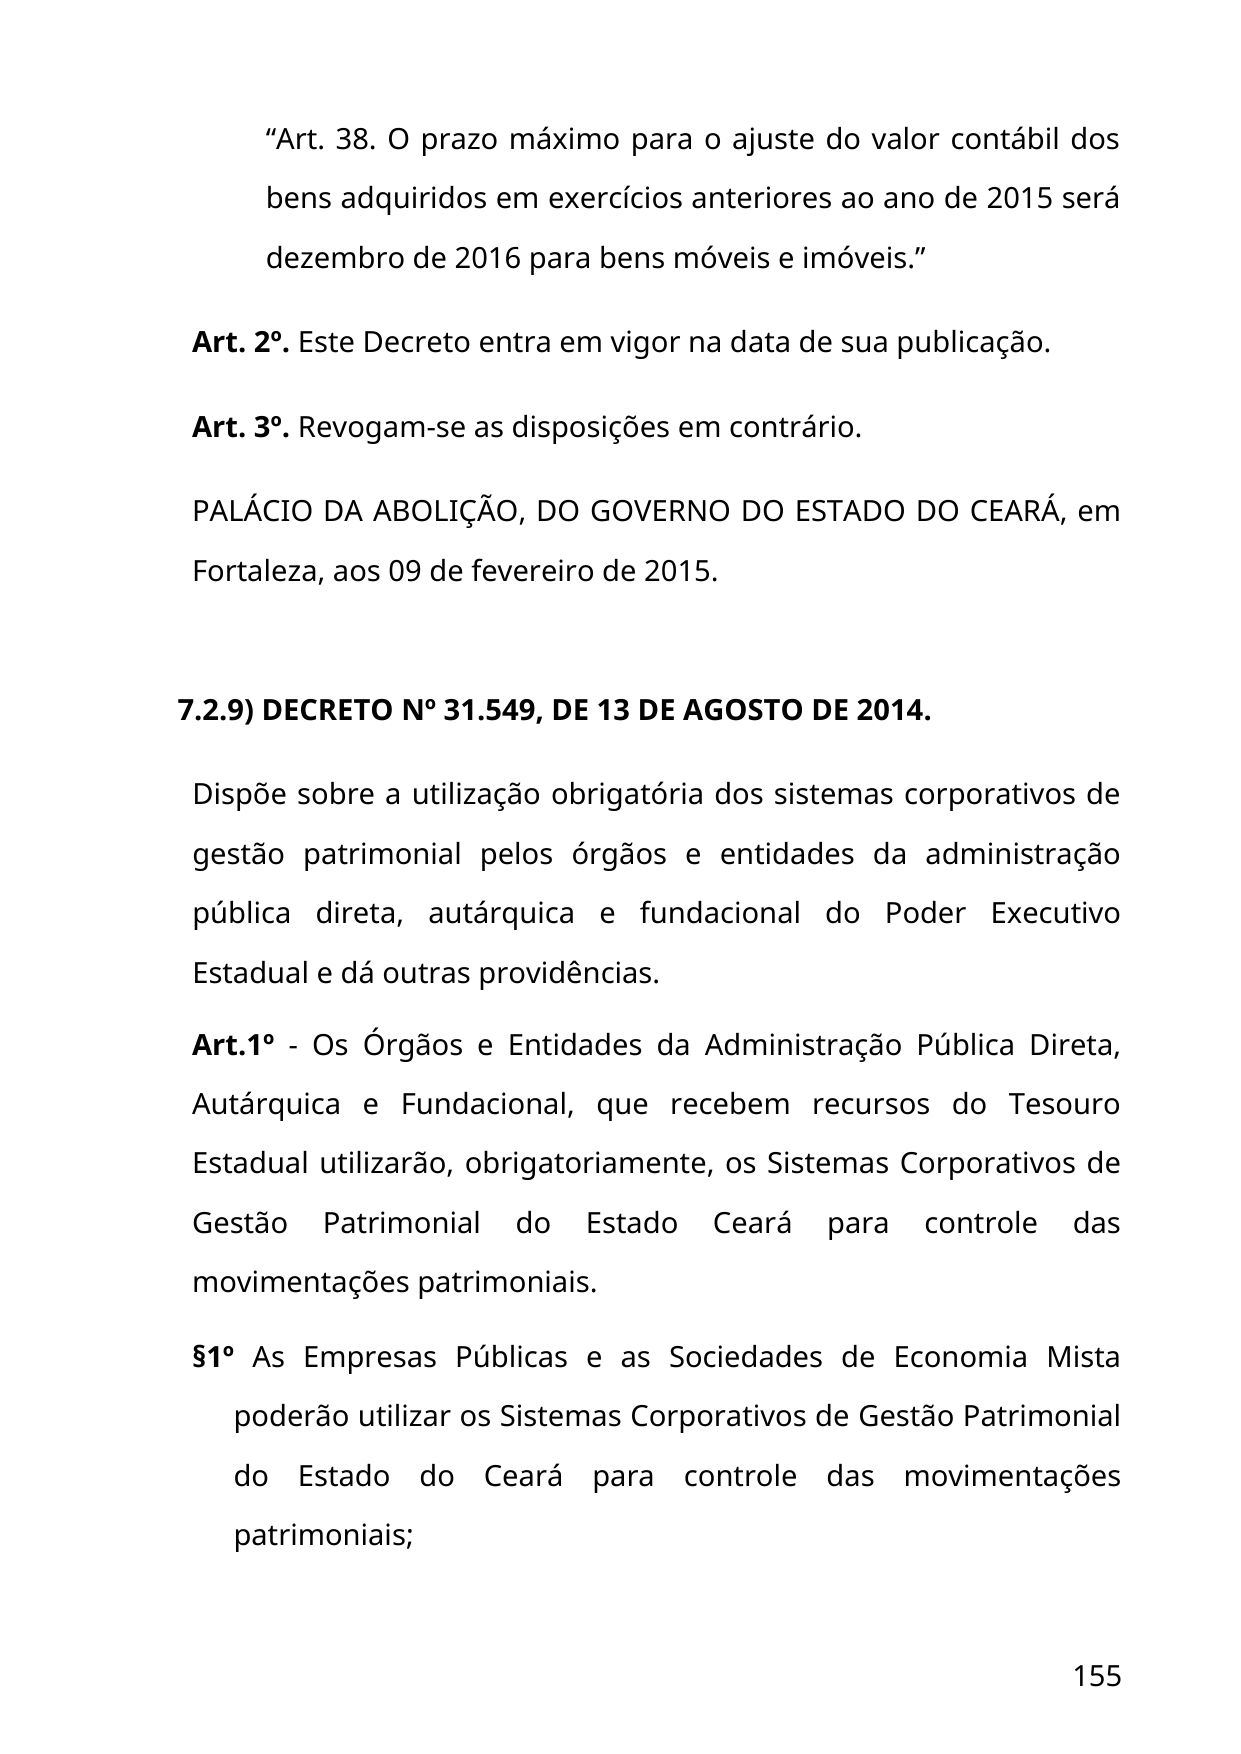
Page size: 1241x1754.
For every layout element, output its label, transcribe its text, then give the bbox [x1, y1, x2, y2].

text Art. 3º. Revogam-se as disposições em contrário. [192, 406, 1122, 446]
text “Art. 38. O prazo máximo para o ajuste do valor contábil dos bens adquiridos em exercícios anteriores ao ano de 2015 será dezembro de 2016 para bens móveis e imóveis.” [266, 118, 1122, 277]
text Art. 2º. Este Decreto entra em vigor na data de sua publicação. [192, 322, 1122, 361]
text §1º As Empresas Públicas e as Sociedades de Economia Mista poderão utilizar os Sistemas Corporativos de Gestão Patrimonial do Estado do Ceará para controle das movimentações patrimoniais; [192, 1336, 1122, 1554]
text Dispõe sobre a utilização obrigatória dos sistemas corporativos de gestão patrimonial pelos órgãos e entidades da administração pública direta, autárquica e fundacional do Poder Executivo Estadual e dá outras providências. [192, 773, 1122, 992]
text PALÁCIO DA ABOLIÇÃO, DO GOVERNO DO ESTADO DO CEARÁ, em Fortaleza, aos 09 de fevereiro de 2015. [192, 491, 1122, 590]
text 7.2.9) Decreto Nº 31.549, de 13 de agosto de 2014. [118, 689, 1122, 729]
text Art.1º - Os Órgãos e Entidades da Administração Pública Direta, Autárquica e Fundacional, que recebem recursos do Tesouro Estadual utilizarão, obrigatoriamente, os Sistemas Corporativos de Gestão Patrimonial do Estado Ceará para controle das movimentações patrimoniais. [192, 1024, 1122, 1301]
